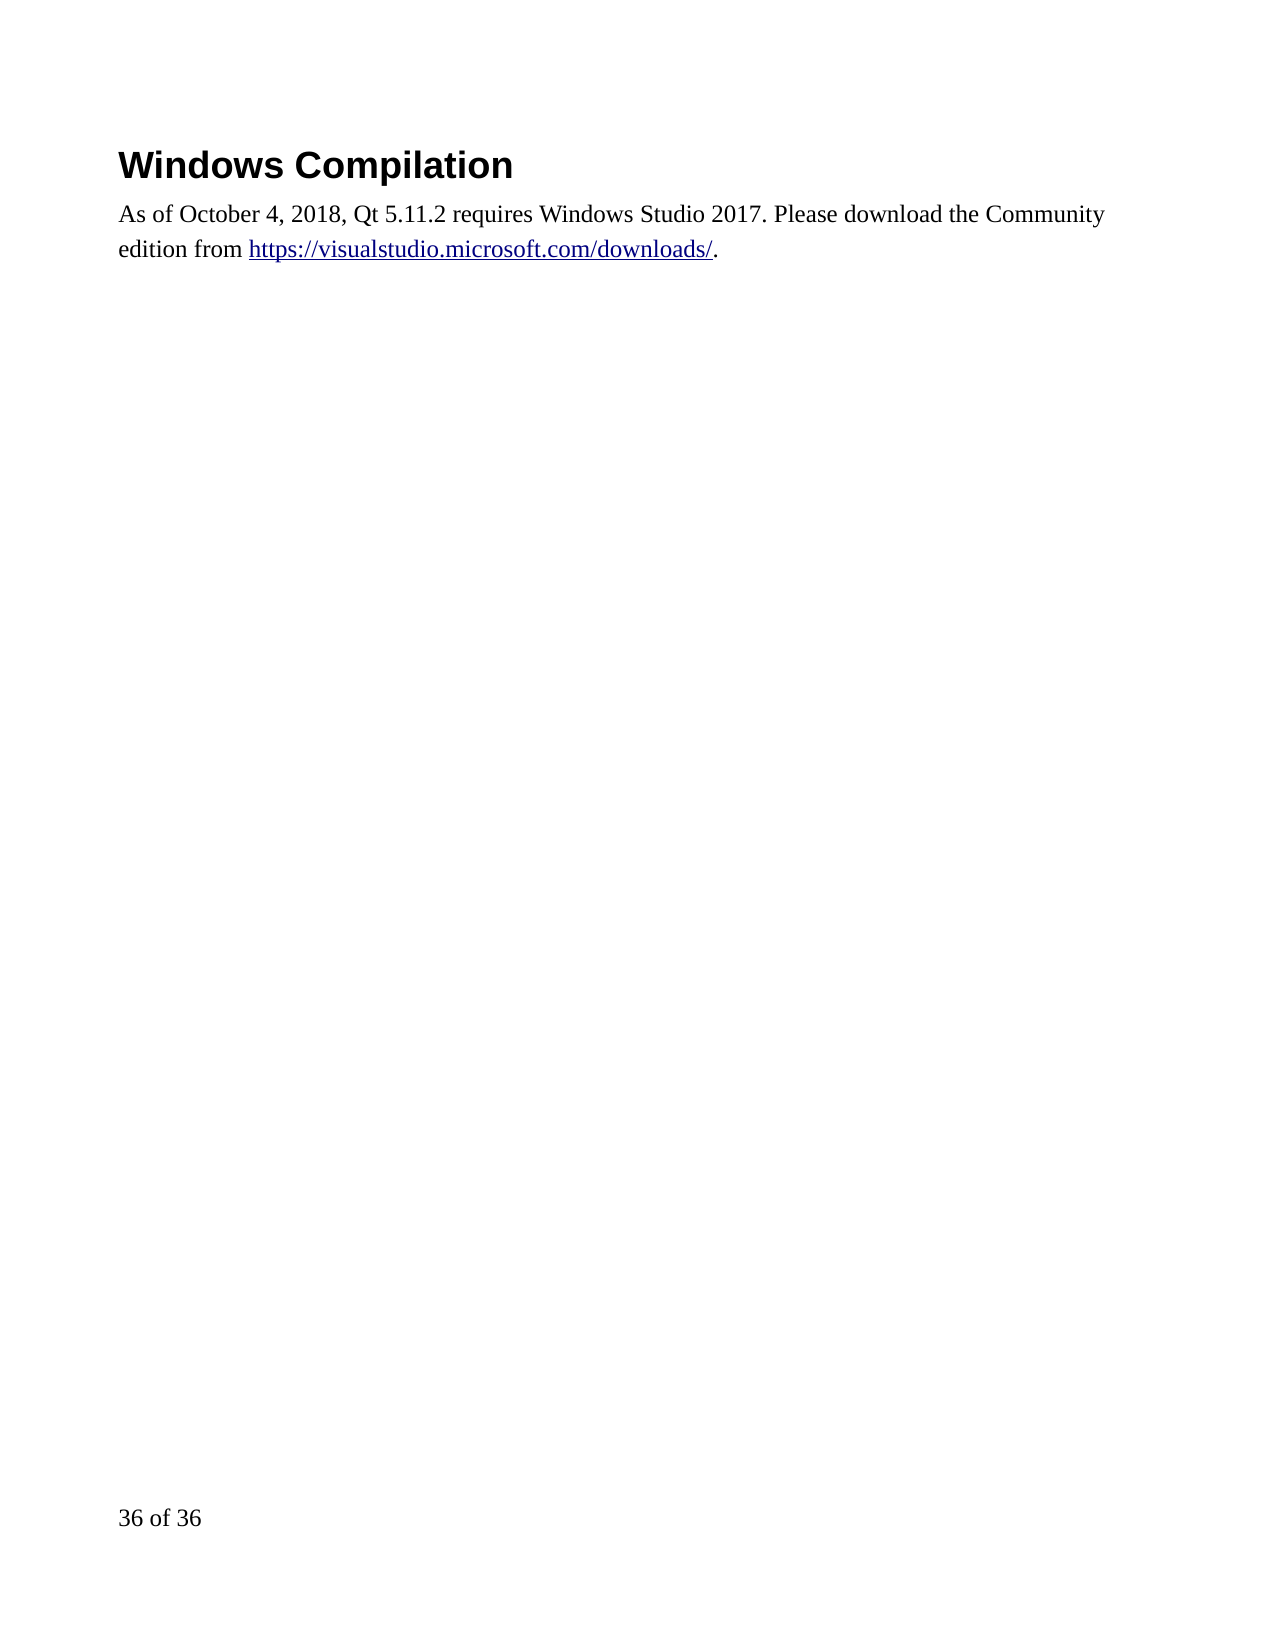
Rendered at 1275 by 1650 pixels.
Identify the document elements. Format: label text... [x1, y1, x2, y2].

subtitle Windows Compilation [118, 143, 1157, 187]
text As of October 4, 2018, Qt 5.11.2 requires Windows Studio 2017. Please download the Community edition from https://visualstudio.microsoft.com/downloads/. [118, 199, 1157, 262]
